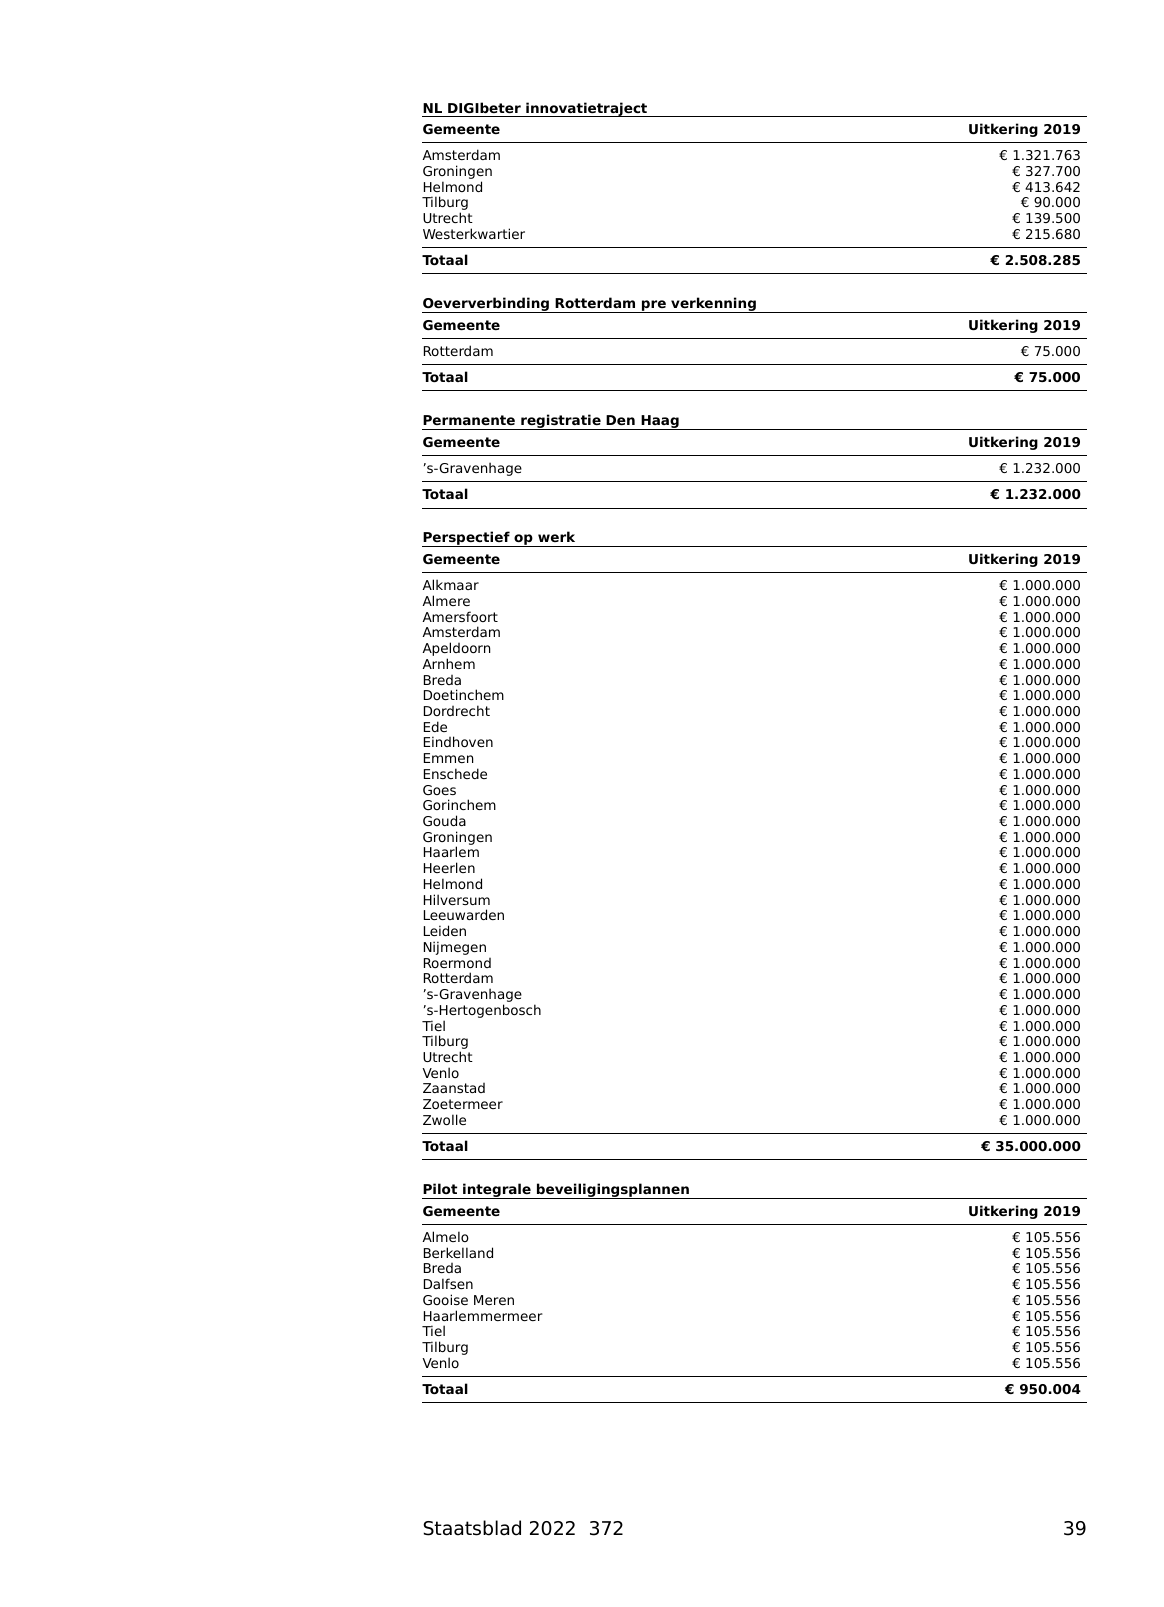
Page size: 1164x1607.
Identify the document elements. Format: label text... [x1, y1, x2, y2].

table_cell Apeldoorn [422, 641, 754, 657]
table_cell € 1.000.000 [754, 688, 1087, 704]
table_cell € 1.000.000 [754, 1034, 1087, 1050]
table_cell Alkmaar [422, 573, 754, 594]
table_cell Roermond [422, 955, 754, 971]
table_cell Breda [422, 1261, 754, 1277]
table_cell Berkelland [422, 1246, 754, 1261]
table_cell € 1.000.000 [754, 940, 1087, 955]
table_cell Gemeente [422, 430, 754, 455]
table_cell Groningen [422, 830, 754, 845]
table_cell ’s-Gravenhage [422, 987, 754, 1003]
table_cell Rotterdam [422, 971, 754, 987]
table_cell € 1.000.000 [754, 573, 1087, 594]
table_cell € 1.000.000 [754, 720, 1087, 735]
table_cell € 1.000.000 [754, 861, 1087, 877]
table_cell Tilburg [422, 195, 754, 211]
table_header NL DIGIbeter innovatietraject [422, 100, 1087, 116]
table_cell € 1.000.000 [754, 657, 1087, 672]
table_cell € 105.556 [754, 1293, 1087, 1308]
table_cell Westerkwartier [422, 227, 754, 247]
table_cell € 1.000.000 [754, 845, 1087, 861]
table_cell Totaal [422, 1134, 754, 1159]
table_cell € 1.000.000 [754, 893, 1087, 908]
table_cell Almelo [422, 1225, 754, 1246]
table_cell € 1.000.000 [754, 955, 1087, 971]
table_cell Doetinchem [422, 688, 754, 704]
table_cell € 75.000 [754, 339, 1087, 364]
table_cell Uitkering 2019 [754, 430, 1087, 455]
table_cell Totaal [422, 1377, 754, 1402]
table_cell € 139.500 [754, 211, 1087, 227]
table_cell Dordrecht [422, 704, 754, 719]
table_cell Uitkering 2019 [754, 313, 1087, 338]
table_cell Tilburg [422, 1034, 754, 1050]
table_cell € 2.508.285 [754, 248, 1087, 273]
table_cell Rotterdam [422, 339, 754, 364]
table_cell € 35.000.000 [754, 1134, 1087, 1159]
table_cell Heerlen [422, 861, 754, 877]
table_cell € 1.000.000 [754, 1113, 1087, 1133]
table_cell € 75.000 [754, 365, 1087, 390]
table_cell Zwolle [422, 1113, 754, 1133]
table_cell € 1.000.000 [754, 767, 1087, 782]
table_cell Breda [422, 672, 754, 688]
table_cell Nijmegen [422, 940, 754, 955]
table_cell € 1.000.000 [754, 625, 1087, 641]
table_cell Utrecht [422, 1050, 754, 1066]
table_cell Gorinchem [422, 798, 754, 814]
table_cell € 950.004 [754, 1377, 1087, 1402]
table_cell € 1.000.000 [754, 798, 1087, 814]
table_cell Groningen [422, 164, 754, 179]
table_cell Helmond [422, 180, 754, 195]
table_cell € 105.556 [754, 1324, 1087, 1340]
table_cell Gemeente [422, 547, 754, 572]
table_cell Arnhem [422, 657, 754, 672]
table_header Oeververbinding Rotterdam pre verkenning [422, 296, 1087, 312]
table_cell € 1.000.000 [754, 783, 1087, 798]
table_cell Amersfoort [422, 609, 754, 625]
table_cell € 1.000.000 [754, 1066, 1087, 1081]
table_cell Amsterdam [422, 625, 754, 641]
table_cell Tiel [422, 1018, 754, 1034]
table_cell € 1.000.000 [754, 987, 1087, 1003]
table_cell Almere [422, 594, 754, 609]
table_cell € 327.700 [754, 164, 1087, 179]
table_cell € 413.642 [754, 180, 1087, 195]
table_cell Uitkering 2019 [754, 117, 1087, 142]
table_cell Totaal [422, 482, 754, 507]
table_cell € 1.000.000 [754, 1018, 1087, 1034]
table_cell € 1.000.000 [754, 609, 1087, 625]
table_header Perspectief op werk [422, 530, 1087, 546]
table_cell € 105.556 [754, 1309, 1087, 1324]
table_cell Gemeente [422, 1199, 754, 1224]
table_cell Ede [422, 720, 754, 735]
table_cell € 1.000.000 [754, 1003, 1087, 1018]
table_cell Gemeente [422, 117, 754, 142]
table_header Pilot integrale beveiligingsplannen [422, 1182, 1087, 1198]
table_cell € 1.000.000 [754, 672, 1087, 688]
table_cell Venlo [422, 1356, 754, 1376]
table_cell Leeuwarden [422, 908, 754, 924]
table_cell Haarlemmermeer [422, 1309, 754, 1324]
table_cell € 1.000.000 [754, 735, 1087, 751]
table_cell € 1.000.000 [754, 1081, 1087, 1097]
table_cell € 1.000.000 [754, 594, 1087, 609]
table_cell Venlo [422, 1066, 754, 1081]
table_cell € 1.000.000 [754, 908, 1087, 924]
table_cell Utrecht [422, 211, 754, 227]
table_cell Emmen [422, 751, 754, 767]
table_cell Uitkering 2019 [754, 1199, 1087, 1224]
table_cell € 1.000.000 [754, 814, 1087, 829]
table_cell € 1.000.000 [754, 1097, 1087, 1113]
table_cell € 105.556 [754, 1340, 1087, 1356]
table_cell € 105.556 [754, 1246, 1087, 1261]
table_cell € 1.232.000 [754, 482, 1087, 507]
table_cell € 1.000.000 [754, 877, 1087, 892]
table_cell Hilversum [422, 893, 754, 908]
table_cell € 1.000.000 [754, 751, 1087, 767]
table_cell € 1.000.000 [754, 641, 1087, 657]
table_cell Tilburg [422, 1340, 754, 1356]
table_cell ’s-Gravenhage [422, 456, 754, 481]
table_cell Gouda [422, 814, 754, 829]
table_cell Totaal [422, 248, 754, 273]
table_cell Zoetermeer [422, 1097, 754, 1113]
table_cell € 1.000.000 [754, 704, 1087, 719]
table_cell Goes [422, 783, 754, 798]
table_cell € 1.000.000 [754, 1050, 1087, 1066]
table_cell ’s-Hertogenbosch [422, 1003, 754, 1018]
table_cell € 1.321.763 [754, 143, 1087, 164]
table_cell € 215.680 [754, 227, 1087, 247]
table_cell € 1.232.000 [754, 456, 1087, 481]
table_cell Gemeente [422, 313, 754, 338]
table_cell Enschede [422, 767, 754, 782]
table_cell Leiden [422, 924, 754, 940]
table_cell € 1.000.000 [754, 924, 1087, 940]
table_cell € 1.000.000 [754, 971, 1087, 987]
table_cell € 1.000.000 [754, 830, 1087, 845]
table_cell Gooise Meren [422, 1293, 754, 1308]
table_cell Eindhoven [422, 735, 754, 751]
table_cell Amsterdam [422, 143, 754, 164]
table_cell € 105.556 [754, 1277, 1087, 1293]
table_cell € 105.556 [754, 1356, 1087, 1376]
table_cell € 105.556 [754, 1261, 1087, 1277]
table_cell Uitkering 2019 [754, 547, 1087, 572]
table_cell Dalfsen [422, 1277, 754, 1293]
table_cell Zaanstad [422, 1081, 754, 1097]
table_cell Haarlem [422, 845, 754, 861]
table_cell € 90.000 [754, 195, 1087, 211]
table_header Permanente registratie Den Haag [422, 413, 1087, 429]
table_cell Totaal [422, 365, 754, 390]
table_cell € 105.556 [754, 1225, 1087, 1246]
table_cell Tiel [422, 1324, 754, 1340]
table_cell Helmond [422, 877, 754, 892]
